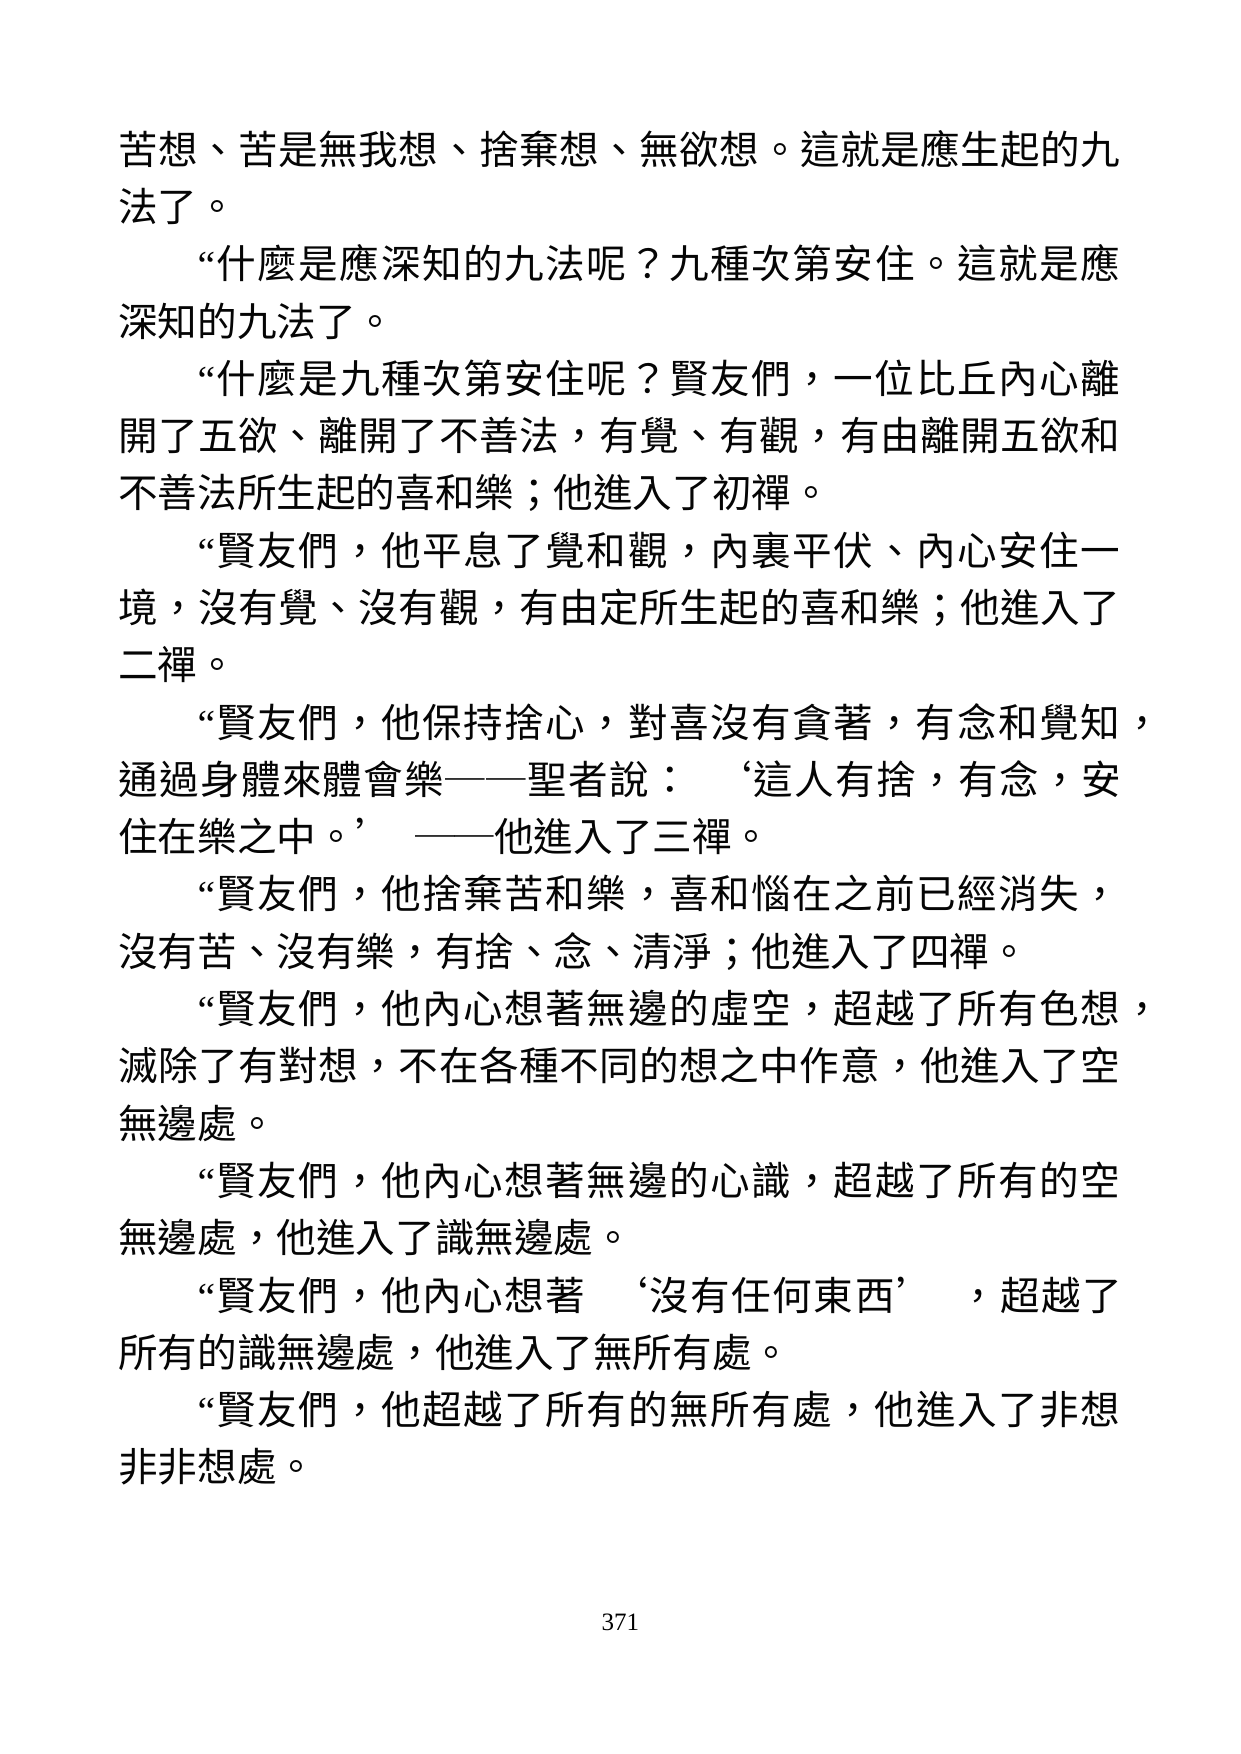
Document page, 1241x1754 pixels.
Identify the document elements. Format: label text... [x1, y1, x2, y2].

text “什麼是應深知的九法呢？九種次第安住。這就是應深知的九法了。 [118, 233, 1122, 347]
text “賢友們，他內心想著 ‘沒有任何東西’ ，超越了所有的識無邊處，他進入了無所有處。 [118, 1264, 1122, 1378]
text “賢友們，他內心想著無邊的心識，超越了所有的空無邊處，他進入了識無邊處。 [118, 1149, 1122, 1264]
text “什麼是九種次第安住呢？賢友們，一位比丘內心離開了五欲、離開了不善法，有覺、有觀，有由離開五欲和不善法所生起的喜和樂；他進入了初禪。 [118, 347, 1122, 519]
text “賢友們，他平息了覺和觀，內裏平伏、內心安住一境，沒有覺、沒有觀，有由定所生起的喜和樂；他進入了二禪。 [118, 519, 1122, 691]
text “賢友們，他捨棄苦和樂，喜和惱在之前已經消失，沒有苦、沒有樂，有捨、念、清淨；他進入了四禪。 [118, 863, 1122, 977]
text 苦想、苦是無我想、捨棄想、無欲想。這就是應生起的九法了。 [118, 118, 1122, 233]
text “賢友們，他保持捨心，對喜沒有貪著，有念和覺知，通過身體來體會樂──聖者說： ‘這人有捨，有念，安住在樂之中。’ ──他進入了三禪。 [118, 691, 1122, 863]
text “賢友們，他內心想著無邊的虛空，超越了所有色想，滅除了有對想，不在各種不同的想之中作意，他進入了空無邊處。 [118, 977, 1122, 1149]
text “賢友們，他超越了所有的無所有處，他進入了非想非非想處。 [118, 1378, 1122, 1493]
